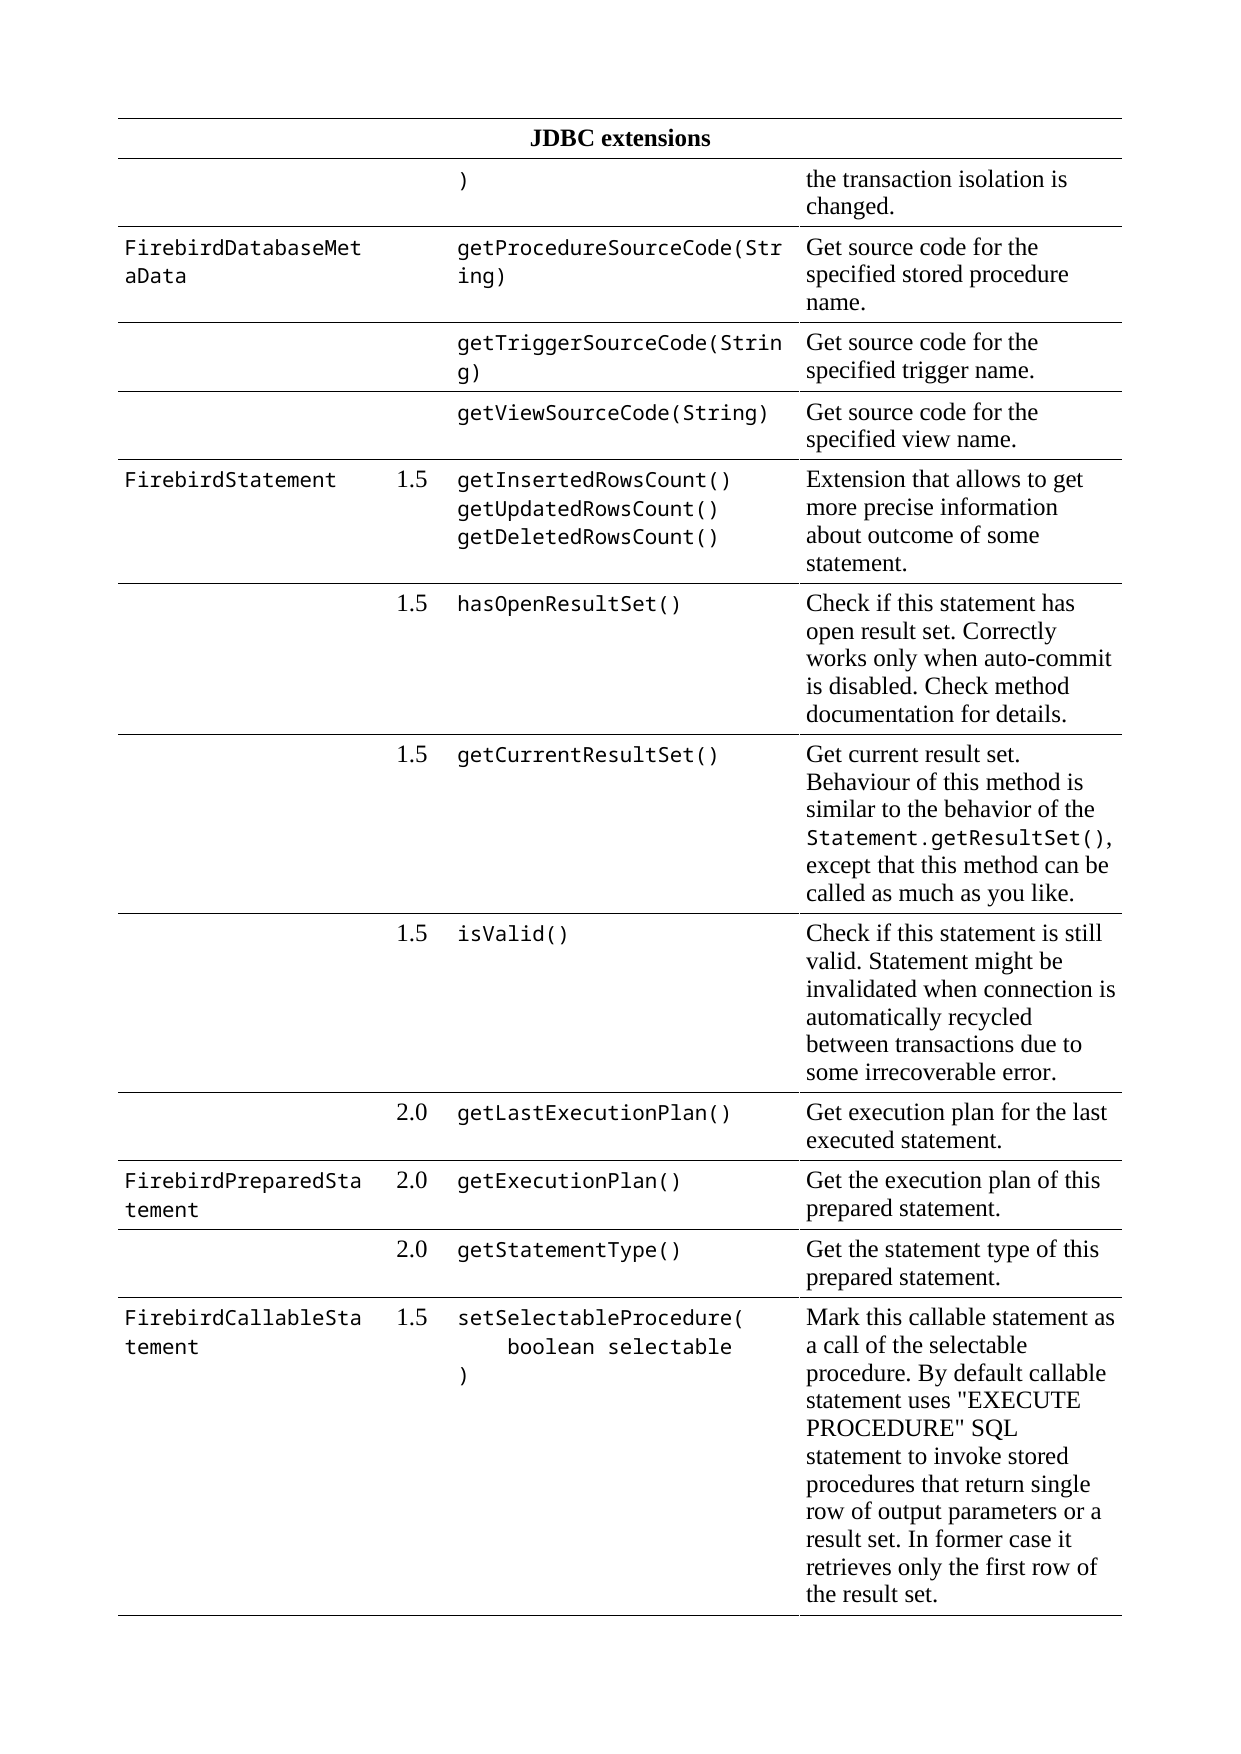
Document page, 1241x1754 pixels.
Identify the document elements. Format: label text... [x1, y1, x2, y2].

table_cell Get source code for the specified trigger name. [800, 323, 1122, 391]
table_cell [118, 735, 373, 913]
table_cell getStatementType() [451, 1230, 799, 1297]
table_cell FirebirdStatement [118, 460, 373, 583]
table_cell Mark this callable statement as a call of the selectable procedure. By default callable statement uses "EXECUTE PROCEDURE" SQL statement to invoke stored procedures that return single row of output parameters or a result set. In former case it retrieves only the first row of the result set. [800, 1298, 1122, 1615]
table_cell 1.5 [373, 914, 451, 1092]
table_cell 1.5 [373, 1298, 451, 1615]
table_cell [118, 1093, 373, 1160]
table_cell isValid() [451, 914, 799, 1092]
table_cell Get the statement type of this prepared statement. [800, 1230, 1122, 1297]
table_cell [373, 159, 451, 226]
table_cell getCurrentResultSet() [451, 735, 799, 913]
table_cell [373, 323, 451, 391]
table_cell Get current result set. Behaviour of this method is similar to the behavior of the Statement.getResultSet(), except that this method can be called as much as you like. [800, 735, 1122, 913]
table_cell getExecutionPlan() [451, 1161, 799, 1229]
table_cell getProcedureSourceCode(String) [451, 227, 799, 322]
table_cell Check if this statement has open result set. Correctly works only when auto-commit is disabled. Check method documentation for details. [800, 584, 1122, 734]
table_cell FirebirdCallableStatement [118, 1298, 373, 1615]
table_cell 1.5 [373, 460, 451, 583]
table_cell hasOpenResultSet() [451, 584, 799, 734]
table_cell 1.5 [373, 584, 451, 734]
table_cell [118, 323, 373, 391]
table_cell setSelectableProcedure( boolean selectable ) [451, 1298, 799, 1615]
table_cell [118, 392, 373, 459]
table_cell [373, 227, 451, 322]
table_cell [118, 914, 373, 1092]
table_cell ) [451, 159, 799, 226]
table_cell [118, 584, 373, 734]
table_cell 2.0 [373, 1093, 451, 1160]
table_cell 1.5 [373, 735, 451, 913]
table_cell getTriggerSourceCode(String) [451, 323, 799, 391]
table_cell getInsertedRowsCount() getUpdatedRowsCount() getDeletedRowsCount() [451, 460, 799, 583]
table_cell Extension that allows to get more precise information about outcome of some statement. [800, 460, 1122, 583]
table_cell [373, 392, 451, 459]
table_cell Get source code for the specified view name. [800, 392, 1122, 459]
table_cell Check if this statement is still valid. Statement might be invalidated when connection is automatically recycled between transactions due to some irrecoverable error. [800, 914, 1122, 1092]
table_cell 2.0 [373, 1230, 451, 1297]
table_cell 2.0 [373, 1161, 451, 1229]
table_cell FirebirdDatabaseMetaData [118, 227, 373, 322]
table_cell Get the execution plan of this prepared statement. [800, 1161, 1122, 1229]
table_cell Get source code for the specified stored procedure name. [800, 227, 1122, 322]
table_cell getLastExecutionPlan() [451, 1093, 799, 1160]
table_cell [118, 159, 373, 226]
table_cell the transaction isolation is changed. [800, 159, 1122, 226]
table_cell [118, 1230, 373, 1297]
table_cell FirebirdPreparedStatement [118, 1161, 373, 1229]
table_cell Get execution plan for the last executed statement. [800, 1093, 1122, 1160]
table_header JDBC extensions [118, 119, 1122, 158]
table_cell getViewSourceCode(String) [451, 392, 799, 459]
